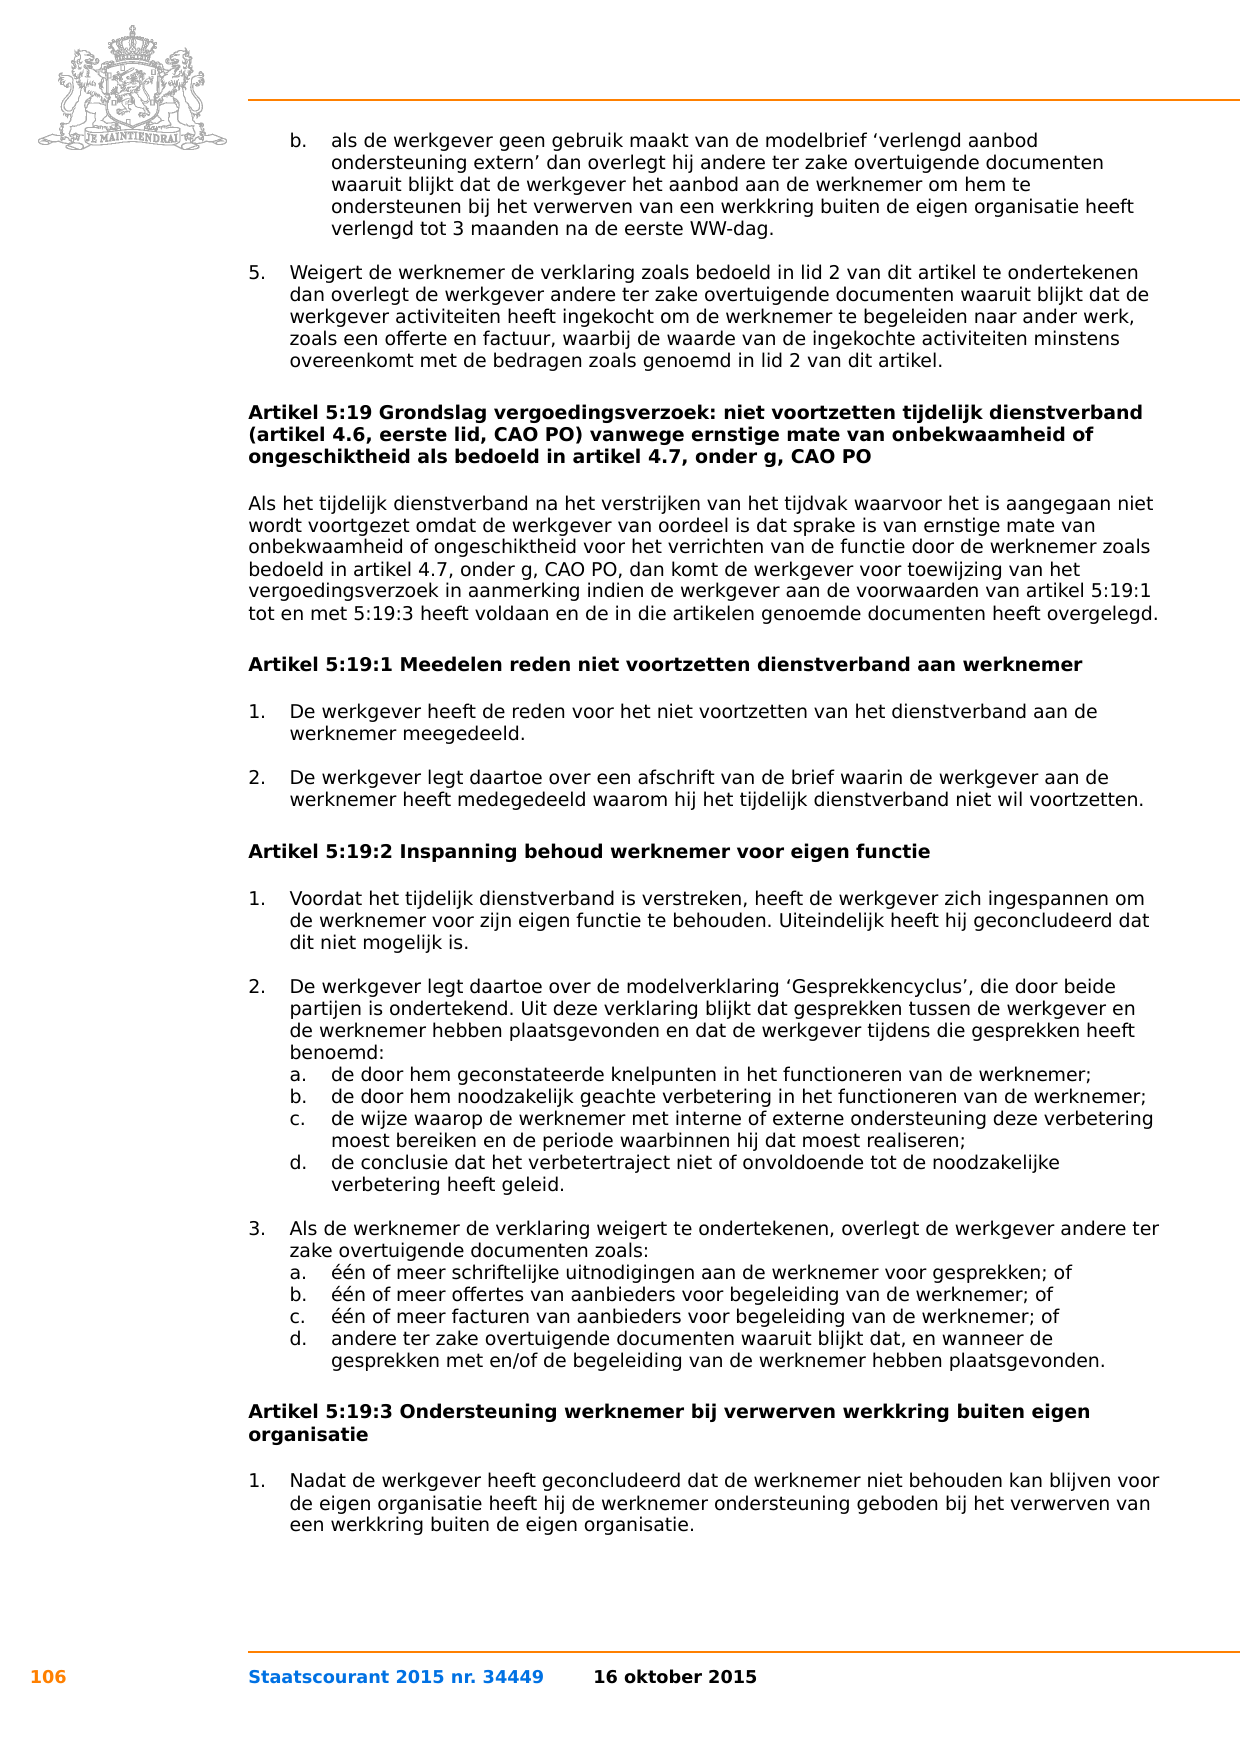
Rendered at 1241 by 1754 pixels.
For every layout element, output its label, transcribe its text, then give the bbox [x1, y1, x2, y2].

text d. de conclusie dat het verbetertraject niet of onvoldoende tot de noodzakelijke verbetering heeft geleid. [289, 1152, 1163, 1196]
text b. als de werkgever geen gebruik maakt van de modelbrief ‘verlengd aanbod ondersteuning extern’ dan overlegt hij andere ter zake overtuigende documenten waaruit blijkt dat de werkgever het aanbod aan de werknemer om hem te ondersteunen bij het verwerven van een werkkring buiten de eigen organisatie heeft verlengd tot 3 maanden na de eerste WW-dag. [289, 130, 1163, 240]
text 2. De werkgever legt daartoe over de modelverklaring ‘Gesprekkencyclus’, die door beide partijen is ondertekend. Uit deze verklaring blijkt dat gesprekken tussen de werkgever en de werknemer hebben plaatsgevonden en dat de werkgever tijdens die gesprekken heeft benoemd: [248, 976, 1163, 1064]
text 1. Voordat het tijdelijk dienstverband is verstreken, heeft de werkgever zich ingespannen om de werknemer voor zijn eigen functie te behouden. Uiteindelijk heeft hij geconcludeerd dat dit niet mogelijk is. [248, 888, 1163, 954]
text a. de door hem geconstateerde knelpunten in het functioneren van de werknemer; [289, 1064, 1163, 1086]
text a. één of meer schriftelijke uitnodigingen aan de werknemer voor gesprekken; of [289, 1262, 1163, 1283]
text b. één of meer offertes van aanbieders voor begeleiding van de werknemer; of [289, 1283, 1163, 1306]
subtitle Artikel 5:19:3 Ondersteuning werknemer bij verwerven werkkring buiten eigen organisatie [248, 1401, 1163, 1445]
picture [38, 25, 227, 150]
text 1. Nadat de werkgever heeft geconcludeerd dat de werknemer niet behouden kan blijven voor de eigen organisatie heeft hij de werknemer ondersteuning geboden bij het verwerven van een werkkring buiten de eigen organisatie. [248, 1470, 1163, 1536]
subtitle Artikel 5:19 Grondslag vergoedingsverzoek: niet voortzetten tijdelijk dienstverband (artikel 4.6, eerste lid, CAO PO) vanwege ernstige mate van onbekwaamheid of ongeschiktheid als bedoeld in artikel 4.7, onder g, CAO PO [248, 402, 1163, 467]
subtitle Artikel 5:19:1 Meedelen reden niet voortzetten dienstverband aan werknemer [248, 654, 1163, 676]
subtitle Artikel 5:19:2 Inspanning behoud werknemer voor eigen functie [248, 841, 1163, 863]
text b. de door hem noodzakelijk geachte verbetering in het functioneren van de werknemer; [289, 1086, 1163, 1108]
text 5. Weigert de werknemer de verklaring zoals bedoeld in lid 2 van dit artikel te ondertekenen dan overlegt de werkgever andere ter zake overtuigende documenten waaruit blijkt dat de werkgever activiteiten heeft ingekocht om de werknemer te begeleiden naar ander werk, zoals een offerte en factuur, waarbij de waarde van de ingekochte activiteiten minstens overeenkomt met de bedragen zoals genoemd in lid 2 van dit artikel. [248, 262, 1163, 372]
text Als het tijdelijk dienstverband na het verstrijken van het tijdvak waarvoor het is aangegaan niet wordt voortgezet omdat de werkgever van oordeel is dat sprake is van ernstige mate van onbekwaamheid of ongeschiktheid voor het verrichten van de functie door de werknemer zoals bedoeld in artikel 4.7, onder g, CAO PO, dan komt de werkgever voor toewijzing van het vergoedingsverzoek in aanmerking indien de werkgever aan de voorwaarden van artikel 5:19:1 tot en met 5:19:3 heeft voldaan en de in die artikelen genoemde documenten heeft overgelegd. [248, 492, 1163, 624]
text 3. Als de werknemer de verklaring weigert te ondertekenen, overlegt de werkgever andere ter zake overtuigende documenten zoals: [248, 1218, 1163, 1262]
text 2. De werkgever legt daartoe over een afschrift van de brief waarin de werkgever aan de werknemer heeft medegedeeld waarom hij het tijdelijk dienstverband niet wil voortzetten. [248, 767, 1163, 811]
text c. de wijze waarop de werknemer met interne of externe ondersteuning deze verbetering moest bereiken en de periode waarbinnen hij dat moest realiseren; [289, 1108, 1163, 1152]
text c. één of meer facturen van aanbieders voor begeleiding van de werknemer; of [289, 1306, 1163, 1327]
text 1. De werkgever heeft de reden voor het niet voortzetten van het dienstverband aan de werknemer meegedeeld. [248, 701, 1163, 745]
text d. andere ter zake overtuigende documenten waaruit blijkt dat, en wanneer de gesprekken met en/of de begeleiding van de werknemer hebben plaatsgevonden. [289, 1327, 1163, 1371]
